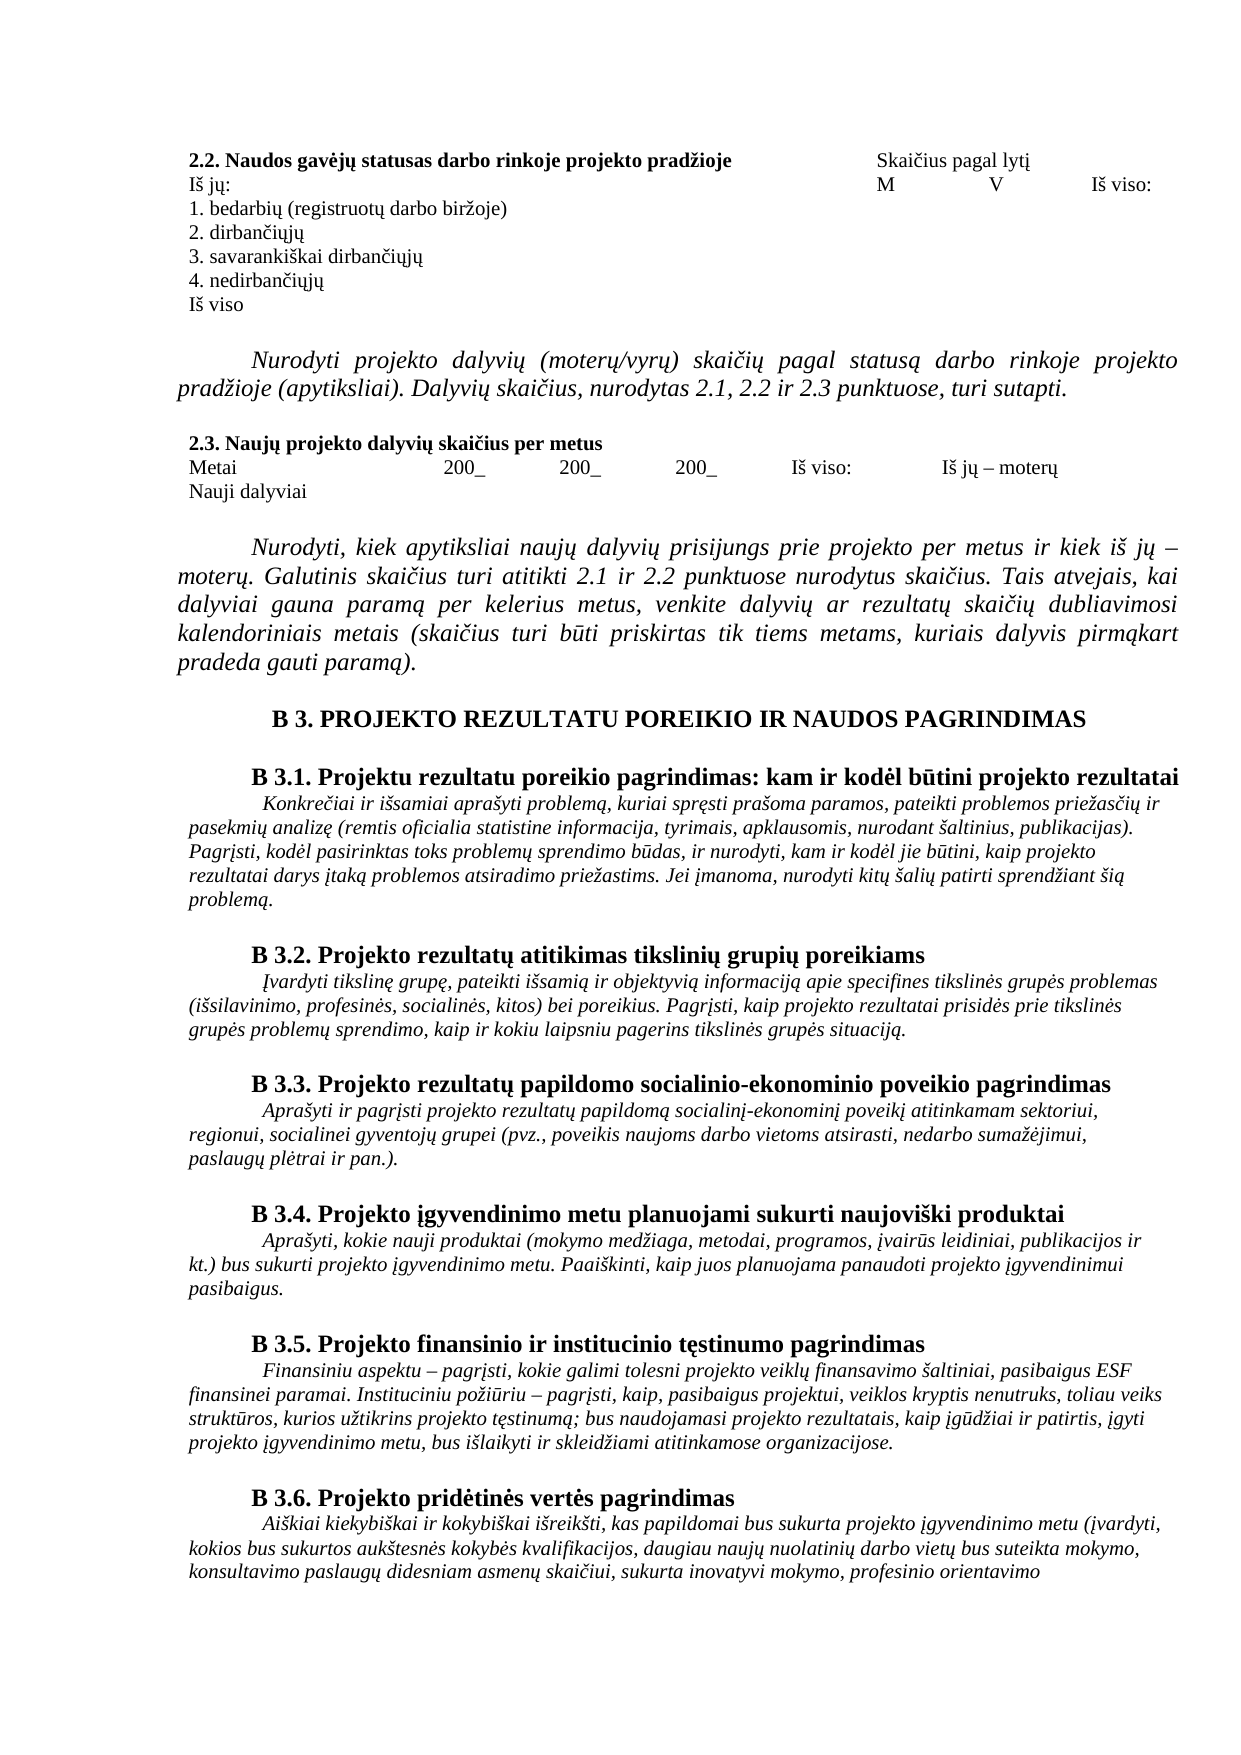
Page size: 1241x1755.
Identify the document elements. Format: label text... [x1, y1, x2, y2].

table_header [1080, 148, 1181, 172]
text B 3.5. Projekto finansinio ir institucinio tęstinumo pagrindimas [177, 1329, 1181, 1358]
text B 3.3. Projekto rezultatų papildomo socialinio-ekonominio poveikio pagrindimas [177, 1069, 1181, 1098]
table_cell [780, 479, 930, 503]
table_cell 2. dirbančiųjų [177, 220, 865, 244]
text B 3.6. Projekto pridėtinės vertės pagrindimas [177, 1483, 1181, 1511]
table_cell 1. bedarbių (registruotų darbo biržoje) [177, 196, 865, 220]
table_header 2.2. Naudos gavėjų statusas darbo rinkoje projekto pradžioje [177, 148, 865, 172]
table_cell [1080, 268, 1181, 292]
table_cell [865, 220, 977, 244]
table_cell M [865, 172, 977, 196]
table_header Konkrečiai ir išsamiai aprašyti problemą, kuriai spręsti prašoma paramos, pateikti problemos priežasčių ir pasekmių analizę (remtis oficialia statistine informacija, tyrimais, apklausomis, nurodant šaltinius, publikacijas). Pagrįsti, kodėl pasirinktas toks problemų sprendimo būdas, ir nurodyti, kam ir kodėl jie būtini, kaip projekto rezultatai darys įtaką problemos atsiradimo priežastims. Jei įmanoma, nurodyti kitų šalių patirti sprendžiant šią problemą. [177, 791, 1181, 911]
text B 3.2. Projekto rezultatų atitikimas tikslinių grupių poreikiams [177, 940, 1181, 968]
text Nurodyti projekto dalyvių (moterų/vyrų) skaičių pagal statusą darbo rinkoje projekto pradžioje (apytiksliai). Dalyvių skaičius, nurodytas 2.1, 2.2 ir 2.3 punktuose, turi sutapti. [177, 345, 1181, 402]
table_cell 200_ [432, 455, 548, 479]
table_cell [1080, 220, 1181, 244]
table_header Finansiniu aspektu – pagrįsti, kokie galimi tolesni projekto veiklų finansavimo šaltiniai, pasibaigus ESF finansinei paramai. Instituciniu požiūriu – pagrįsti, kaip, pasibaigus projektui, veiklos kryptis nenutruks, toliau veiks struktūros, kurios užtikrins projekto tęstinumą; bus naudojamasi projekto rezultatais, kaip įgūdžiai ir patirtis, įgyti projekto įgyvendinimo metu, bus išlaikyti ir skleidžiami atitinkamose organizacijose. [177, 1358, 1181, 1454]
table_cell [977, 268, 1080, 292]
text B 3.4. Projekto įgyvendinimo metu planuojami sukurti naujoviški produktai [177, 1199, 1181, 1228]
table_cell [865, 244, 977, 268]
table_cell [865, 196, 977, 220]
table_cell [548, 479, 664, 503]
table_header Aprašyti, kokie nauji produktai (mokymo medžiaga, metodai, programos, įvairūs leidiniai, publikacijos ir kt.) bus sukurti projekto įgyvendinimo metu. Paaiškinti, kaip juos planuojama panaudoti projekto įgyvendinimui pasibaigus. [177, 1228, 1181, 1300]
table_cell Metai [177, 455, 432, 479]
table_cell [977, 244, 1080, 268]
table_cell Iš viso: [1080, 172, 1181, 196]
table_cell Iš viso: [780, 455, 930, 479]
table_cell [1080, 196, 1181, 220]
table_header Įvardyti tikslinę grupę, pateikti išsamią ir objektyvią informaciją apie specifines tikslinės grupės problemas (išsilavinimo, profesinės, socialinės, kitos) bei poreikius. Pagrįsti, kaip projekto rezultatai prisidės prie tikslinės grupės problemų sprendimo, kaip ir kokiu laipsniu pagerins tikslinės grupės situaciją. [177, 969, 1181, 1041]
table_cell 4. nedirbančiųjų [177, 268, 865, 292]
table_cell [865, 268, 977, 292]
table_cell [977, 196, 1080, 220]
table_cell [1080, 292, 1181, 316]
table_cell [432, 479, 548, 503]
table_cell Iš jų – moterų [930, 455, 1181, 479]
table_header Aprašyti ir pagrįsti projekto rezultatų papildomą socialinį-ekonominį poveikį atitinkamam sektoriui, regionui, socialinei gyventojų grupei (pvz., poveikis naujoms darbo vietoms atsirasti, nedarbo sumažėjimui, paslaugų plėtrai ir pan.). [177, 1098, 1181, 1170]
table_header Skaičius pagal lytį [865, 148, 1080, 172]
table_cell V [977, 172, 1080, 196]
table_header Aiškiai kiekybiškai ir kokybiškai išreikšti, kas papildomai bus sukurta projekto įgyvendinimo metu (įvardyti, kokios bus sukurtos aukštesnės kokybės kvalifikacijos, daugiau naujų nuolatinių darbo vietų bus suteikta mokymo, konsultavimo paslaugų didesniam asmenų skaičiui, sukurta inovatyvi mokymo, profesinio orientavimo [177, 1511, 1181, 1583]
text B 3. PROJEKTO REZULTATU POREIKIO IR NAUDOS PAGRINDIMAS [177, 704, 1181, 733]
table_cell [865, 292, 977, 316]
table_cell Iš viso [177, 292, 865, 316]
table_header 2.3. Naujų projekto dalyvių skaičius per metus [177, 431, 1181, 455]
table_cell [977, 292, 1080, 316]
table_cell 200_ [664, 455, 780, 479]
text Nurodyti, kiek apytiksliai naujų dalyvių prisijungs prie projekto per metus ir kiek iš jų – moterų. Galutinis skaičius turi atitikti 2.1 ir 2.2 punktuose nurodytus skaičius. Tais atvejais, kai dalyviai gauna paramą per kelerius metus, venkite dalyvių ar rezultatų skaičių dubliavimosi kalendoriniais metais (skaičius turi būti priskirtas tik tiems metams, kuriais dalyvis pirmąkart pradeda gauti paramą). [177, 532, 1181, 676]
table_cell Nauji dalyviai [177, 479, 432, 503]
table_cell 3. savarankiškai dirbančiųjų [177, 244, 865, 268]
table_cell [977, 220, 1080, 244]
table_cell Iš jų: [177, 172, 865, 196]
table_cell [1080, 244, 1181, 268]
table_cell [664, 479, 780, 503]
table_cell 200_ [548, 455, 664, 479]
text B 3.1. Projektu rezultatu poreikio pagrindimas: kam ir kodėl būtini projekto rezultatai [177, 762, 1181, 791]
table_cell [930, 479, 1181, 503]
